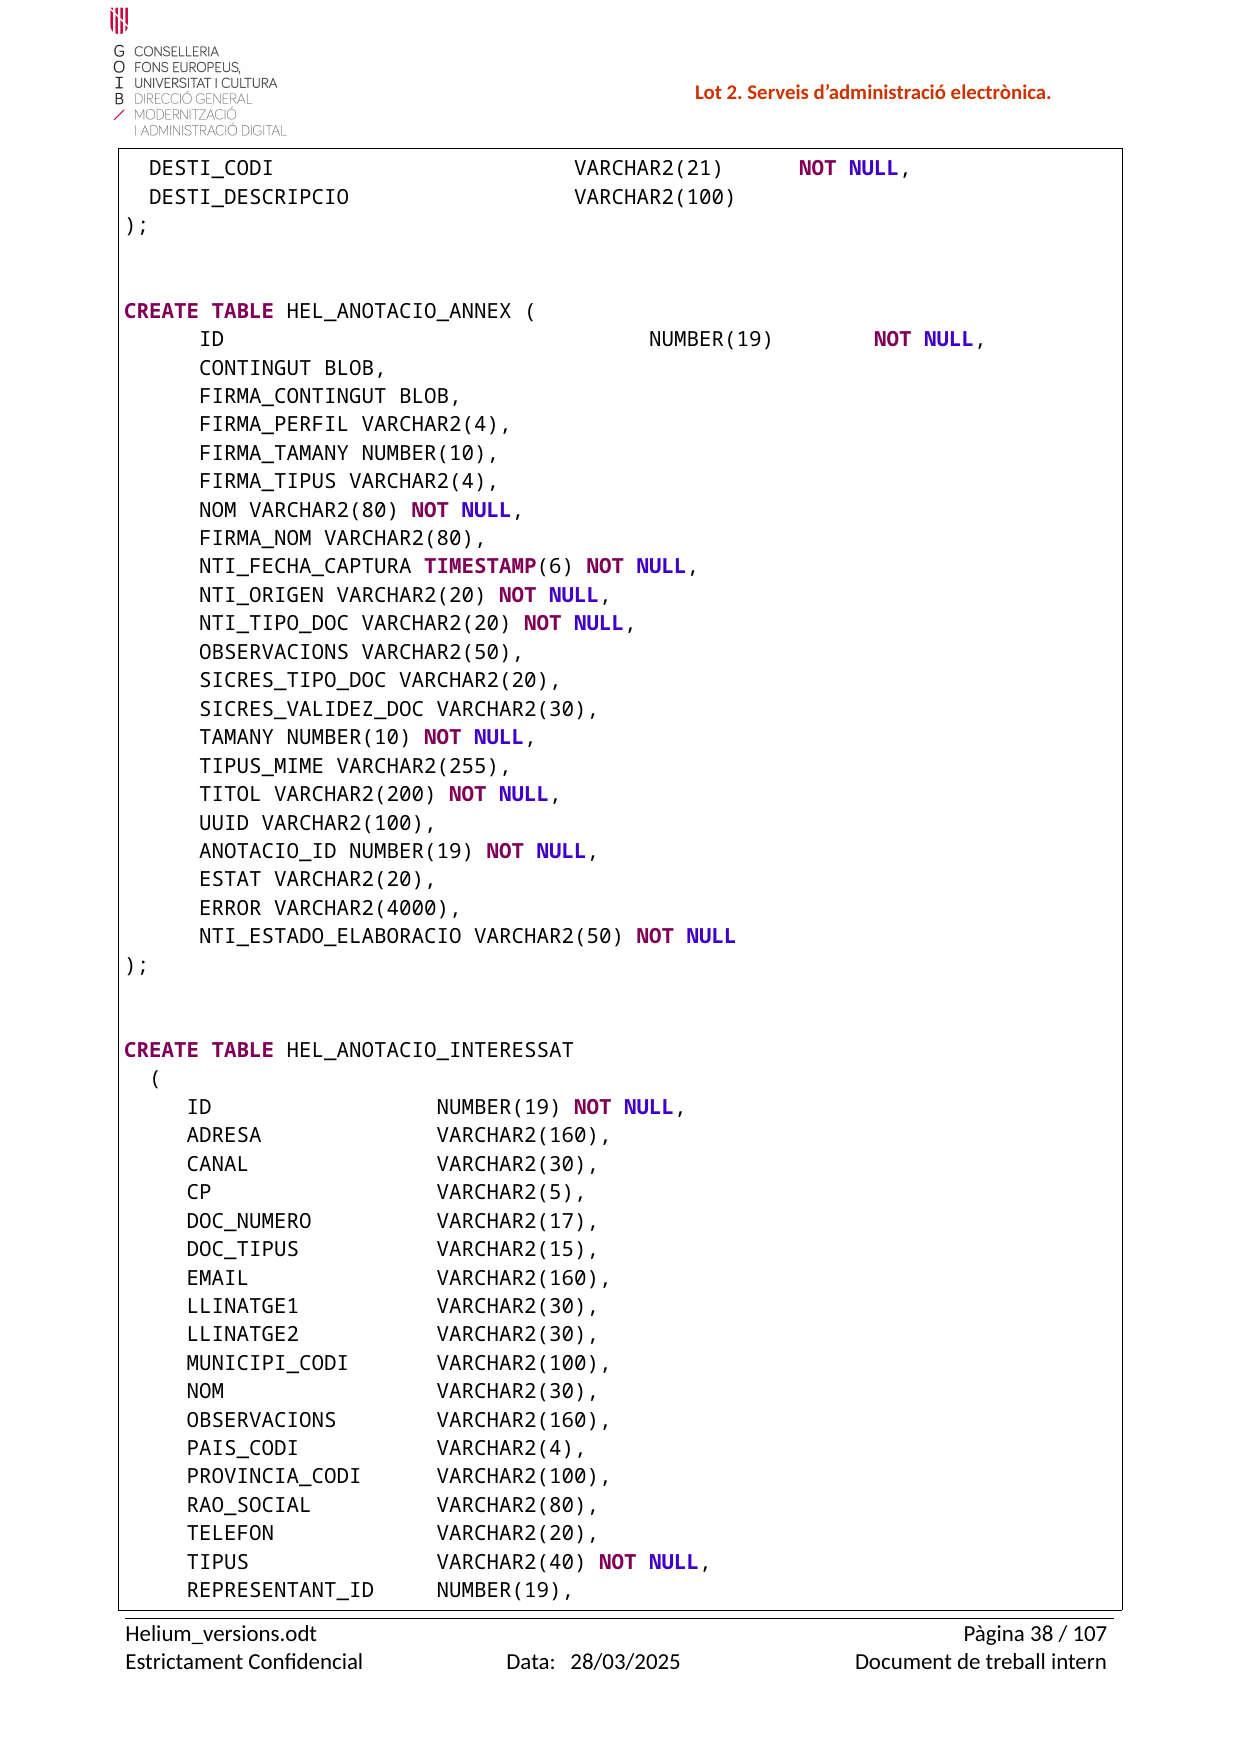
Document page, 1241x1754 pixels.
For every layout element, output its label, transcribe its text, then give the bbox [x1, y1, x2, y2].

picture [100, 0, 297, 144]
table_header DESTI_CODI VARCHAR2(21) NOT NULL, DESTI_DESCRIPCIO VARCHAR2(100) ); CREATE TABLE HEL_ANOTACIO_ANNEX ( ID NUMBER(19) NOT NULL, CONTINGUT BLOB, FIRMA_CONTINGUT BLOB, FIRMA_PERFIL VARCHAR2(4), FIRMA_TAMANY NUMBER(10), FIRMA_TIPUS VARCHAR2(4), NOM VARCHAR2(80) NOT NULL, FIRMA_NOM VARCHAR2(80), NTI_FECHA_CAPTURA TIMESTAMP(6) NOT NULL, NTI_ORIGEN VARCHAR2(20) NOT NULL, NTI_TIPO_DOC VARCHAR2(20) NOT NULL, OBSERVACIONS VARCHAR2(50), SICRES_TIPO_DOC VARCHAR2(20), SICRES_VALIDEZ_DOC VARCHAR2(30), TAMANY NUMBER(10) NOT NULL, TIPUS_MIME VARCHAR2(255), TITOL VARCHAR2(200) NOT NULL, UUID VARCHAR2(100), ANOTACIO_ID NUMBER(19) NOT NULL, ESTAT VARCHAR2(20), ERROR VARCHAR2(4000), NTI_ESTADO_ELABORACIO VARCHAR2(50) NOT NULL ); CREATE TABLE HEL_ANOTACIO_INTERESSAT ( ID NUMBER(19) NOT NULL, ADRESA VARCHAR2(160), CANAL VARCHAR2(30), CP VARCHAR2(5), DOC_NUMERO VARCHAR2(17), DOC_TIPUS VARCHAR2(15), EMAIL VARCHAR2(160), LLINATGE1 VARCHAR2(30), LLINATGE2 VARCHAR2(30), MUNICIPI_CODI VARCHAR2(100), NOM VARCHAR2(30), OBSERVACIONS VARCHAR2(160), PAIS_CODI VARCHAR2(4), PROVINCIA_CODI VARCHAR2(100), RAO_SOCIAL VARCHAR2(80), TELEFON VARCHAR2(20), TIPUS VARCHAR2(40) NOT NULL, REPRESENTANT_ID NUMBER(19), [119, 149, 1122, 1609]
